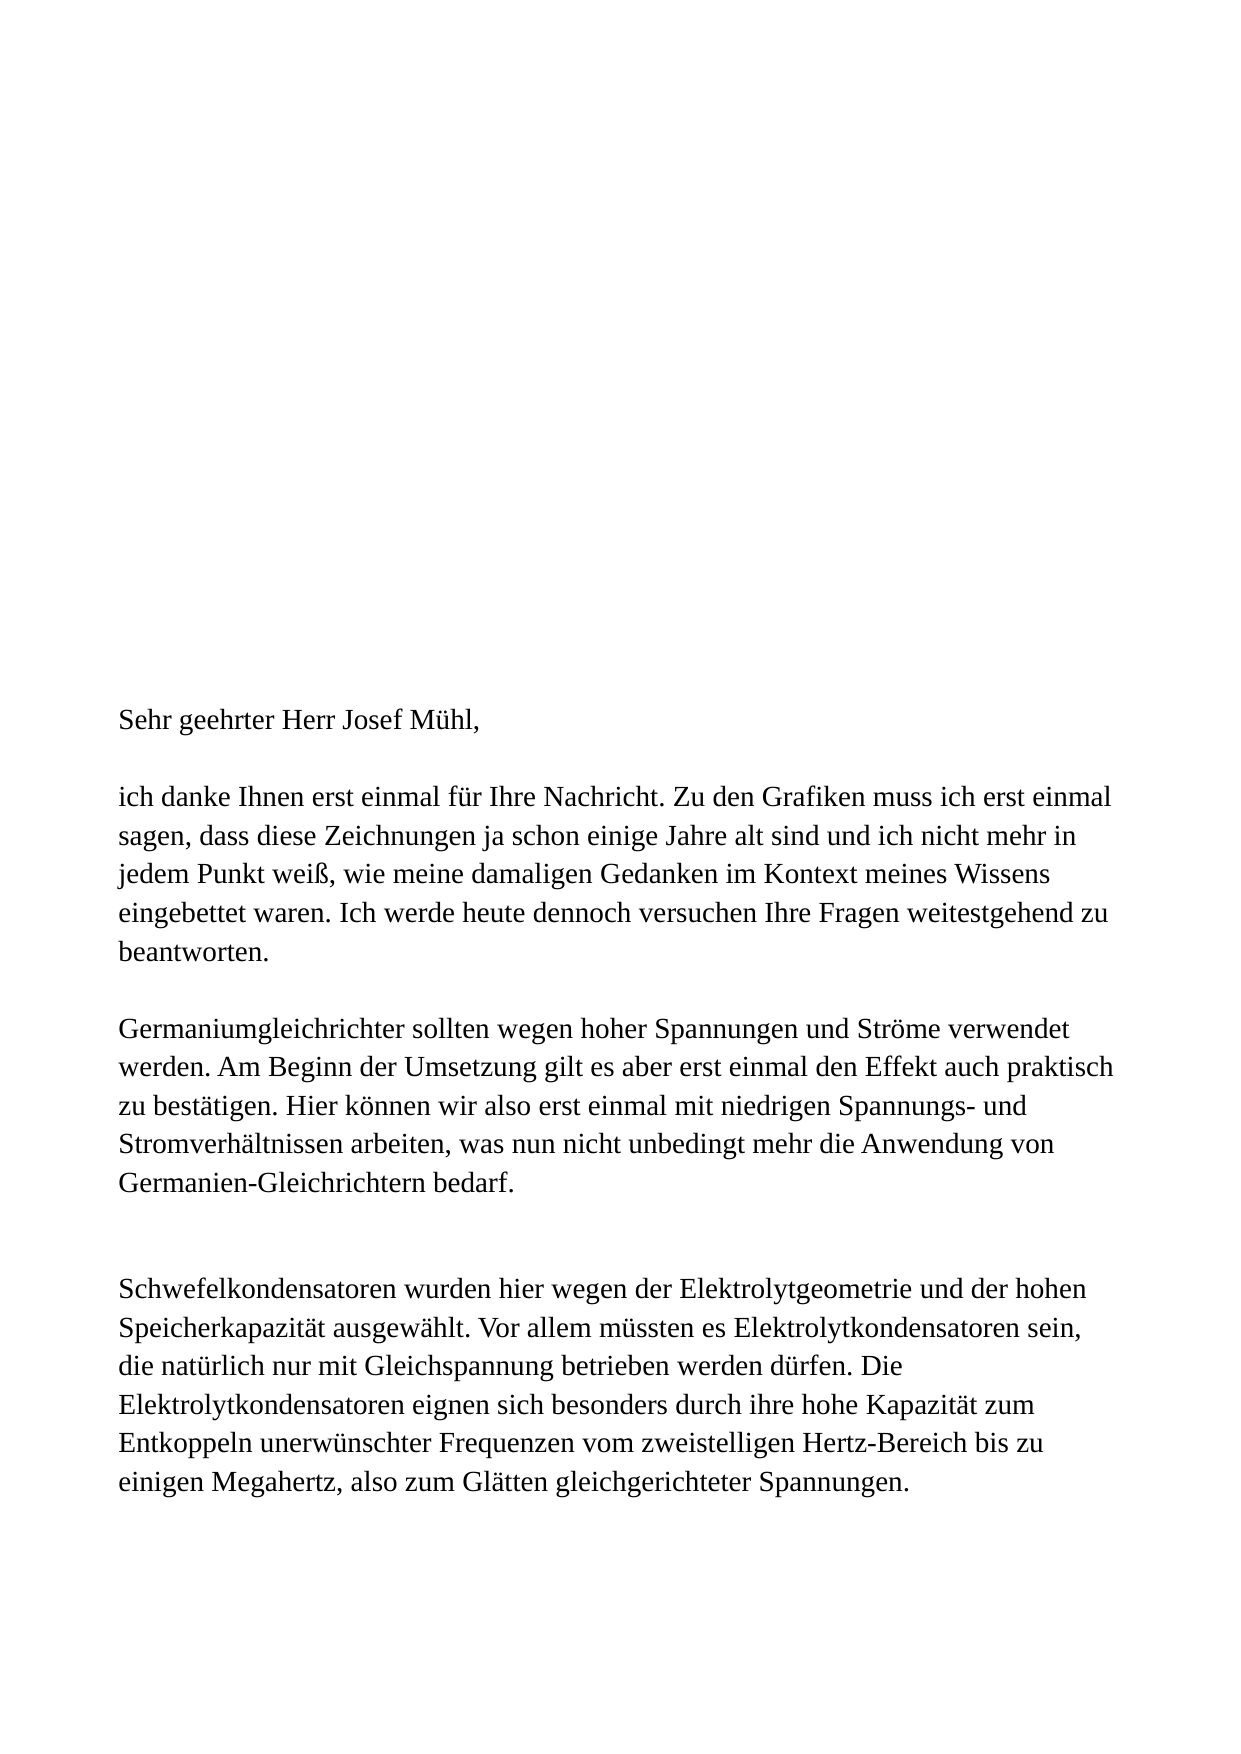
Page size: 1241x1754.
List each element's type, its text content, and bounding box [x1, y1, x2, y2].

text Schwefelkondensatoren wurden hier wegen der Elektrolytgeometrie und der hohen Speicherkapazität ausgewählt. Vor allem müssten es Elektrolytkondensatoren sein, die natürlich nur mit Gleichspannung betrieben werden dürfen. Die Elektrolytkondensatoren eignen sich besonders durch ihre hohe Kapazität zum Entkoppeln unerwünschter Frequenzen vom zweistelligen Hertz-Bereich bis zu einigen Megahertz, also zum Glätten gleichgerichteter Spannungen. [118, 1271, 1122, 1497]
text Sehr geehrter Herr Josef Mühl, ich danke Ihnen erst einmal für Ihre Nachricht. Zu den Grafiken muss ich erst einmal sagen, dass diese Zeichnungen ja schon einige Jahre alt sind und ich nicht mehr in jedem Punkt weiß, wie meine damaligen Gedanken im Kontext meines Wissens eingebettet waren. Ich werde heute dennoch versuchen Ihre Fragen weitestgehend zu beantworten. Germaniumgleichrichter sollten wegen hoher Spannungen und Ströme verwendet werden. Am Beginn der Umsetzung gilt es aber erst einmal den Effekt auch praktisch zu bestätigen. Hier können wir also erst einmal mit niedrigen Spannungs- und Stromverhältnissen arbeiten, was nun nicht unbedingt mehr die Anwendung von Germanien-Gleichrichtern bedarf. [118, 702, 1122, 1198]
